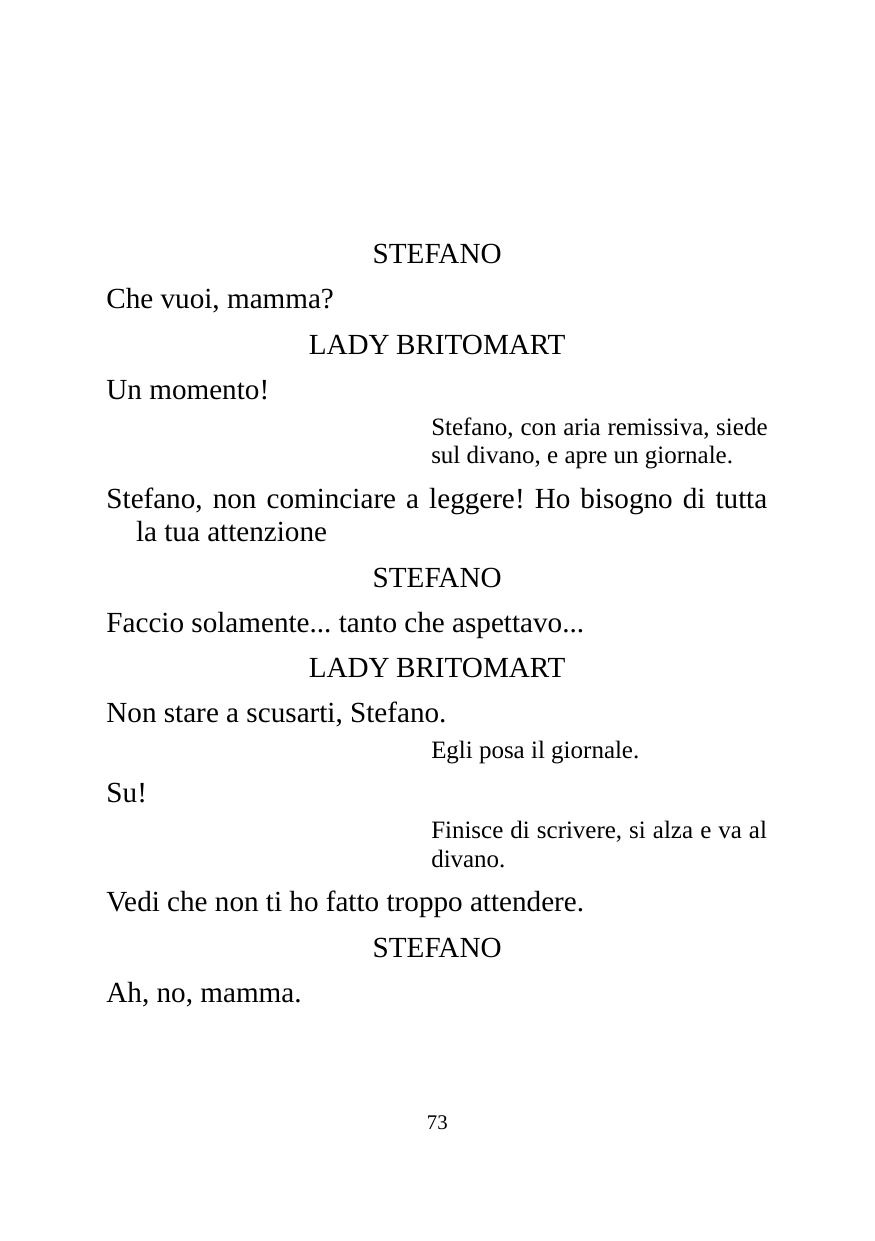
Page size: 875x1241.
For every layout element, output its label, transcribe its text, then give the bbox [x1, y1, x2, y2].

text LADY BRITOMART [106, 650, 768, 684]
text STEFANO [106, 930, 768, 963]
text Un momento! [106, 372, 768, 406]
text Non stare a scusarti, Stefano. [106, 696, 768, 729]
text Stefano, con aria remissiva, siede sul divano, e apre un giornale. [431, 412, 768, 469]
text STEFANO [106, 236, 768, 270]
text STEFANO [106, 560, 768, 593]
text Su! [106, 776, 768, 809]
text Faccio solamente... tanto che aspettavo... [106, 605, 768, 638]
text Ah, no, mamma. [106, 975, 768, 1008]
text LADY BRITOMART [106, 327, 768, 360]
text Che vuoi, mamma? [106, 281, 768, 315]
text Egli posa il giornale. [431, 735, 768, 764]
text Stefano, non cominciare a leggere! Ho bisogno di tutta la tua attenzione [106, 481, 768, 548]
text Finisce di scrivere, si alza e va al divano. [431, 815, 768, 873]
text Vedi che non ti ho fatto troppo attendere. [106, 884, 768, 918]
